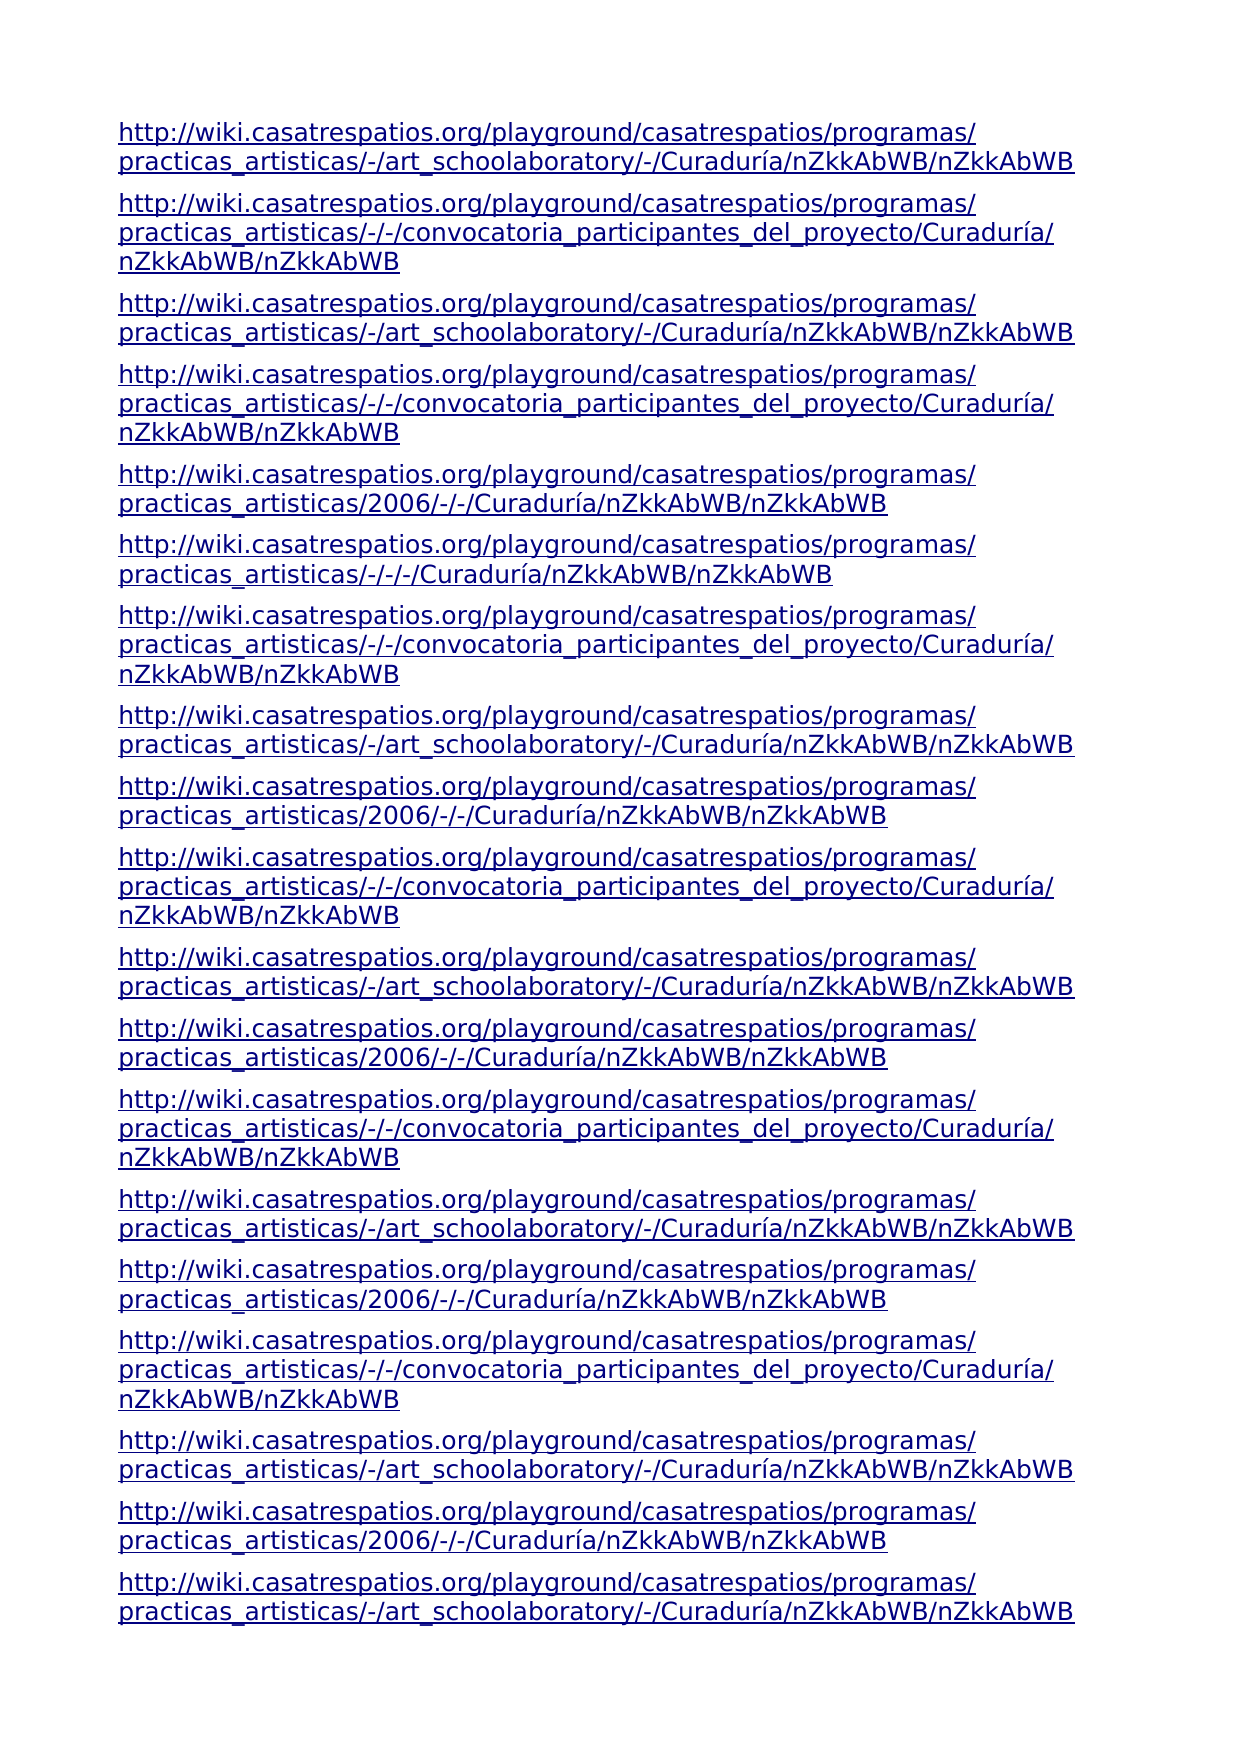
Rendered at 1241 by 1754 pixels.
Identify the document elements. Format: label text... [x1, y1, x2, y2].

text http://wiki.casatrespatios.org/playground/casatrespatios/programas/practicas_artisticas/-/-/convocatoria_participantes_del_proyecto/Curaduría/nZkkAbWB/nZkkAbWB [118, 1085, 1122, 1172]
text http://wiki.casatrespatios.org/playground/casatrespatios/programas/practicas_artisticas/-/art_schoolaboratory/-/Curaduría/nZkkAbWB/nZkkAbWB [118, 1426, 1122, 1485]
text http://wiki.casatrespatios.org/playground/casatrespatios/programas/practicas_artisticas/-/art_schoolaboratory/-/Curaduría/nZkkAbWB/nZkkAbWB [118, 118, 1122, 176]
text http://wiki.casatrespatios.org/playground/casatrespatios/programas/practicas_artisticas/2006/-/-/Curaduría/nZkkAbWB/nZkkAbWB [118, 1256, 1122, 1314]
text http://wiki.casatrespatios.org/playground/casatrespatios/programas/practicas_artisticas/-/art_schoolaboratory/-/Curaduría/nZkkAbWB/nZkkAbWB [118, 943, 1122, 1001]
text http://wiki.casatrespatios.org/playground/casatrespatios/programas/practicas_artisticas/-/-/-/Curaduría/nZkkAbWB/nZkkAbWB [118, 531, 1122, 589]
text http://wiki.casatrespatios.org/playground/casatrespatios/programas/practicas_artisticas/-/art_schoolaboratory/-/Curaduría/nZkkAbWB/nZkkAbWB [118, 1185, 1122, 1243]
text http://wiki.casatrespatios.org/playground/casatrespatios/programas/practicas_artisticas/-/art_schoolaboratory/-/Curaduría/nZkkAbWB/nZkkAbWB [118, 289, 1122, 347]
text http://wiki.casatrespatios.org/playground/casatrespatios/programas/practicas_artisticas/2006/-/-/Curaduría/nZkkAbWB/nZkkAbWB [118, 1497, 1122, 1556]
text http://wiki.casatrespatios.org/playground/casatrespatios/programas/practicas_artisticas/2006/-/-/Curaduría/nZkkAbWB/nZkkAbWB [118, 772, 1122, 831]
text http://wiki.casatrespatios.org/playground/casatrespatios/programas/practicas_artisticas/-/-/convocatoria_participantes_del_proyecto/Curaduría/nZkkAbWB/nZkkAbWB [118, 189, 1122, 276]
text http://wiki.casatrespatios.org/playground/casatrespatios/programas/practicas_artisticas/-/art_schoolaboratory/-/Curaduría/nZkkAbWB/nZkkAbWB [118, 1568, 1122, 1626]
text http://wiki.casatrespatios.org/playground/casatrespatios/programas/practicas_artisticas/-/art_schoolaboratory/-/Curaduría/nZkkAbWB/nZkkAbWB [118, 701, 1122, 760]
text http://wiki.casatrespatios.org/playground/casatrespatios/programas/practicas_artisticas/-/-/convocatoria_participantes_del_proyecto/Curaduría/nZkkAbWB/nZkkAbWB [118, 1326, 1122, 1414]
text http://wiki.casatrespatios.org/playground/casatrespatios/programas/practicas_artisticas/2006/-/-/Curaduría/nZkkAbWB/nZkkAbWB [118, 460, 1122, 518]
text http://wiki.casatrespatios.org/playground/casatrespatios/programas/practicas_artisticas/2006/-/-/Curaduría/nZkkAbWB/nZkkAbWB [118, 1014, 1122, 1072]
text http://wiki.casatrespatios.org/playground/casatrespatios/programas/practicas_artisticas/-/-/convocatoria_participantes_del_proyecto/Curaduría/nZkkAbWB/nZkkAbWB [118, 843, 1122, 931]
text http://wiki.casatrespatios.org/playground/casatrespatios/programas/practicas_artisticas/-/-/convocatoria_participantes_del_proyecto/Curaduría/nZkkAbWB/nZkkAbWB [118, 360, 1122, 447]
text http://wiki.casatrespatios.org/playground/casatrespatios/programas/practicas_artisticas/-/-/convocatoria_participantes_del_proyecto/Curaduría/nZkkAbWB/nZkkAbWB [118, 601, 1122, 689]
